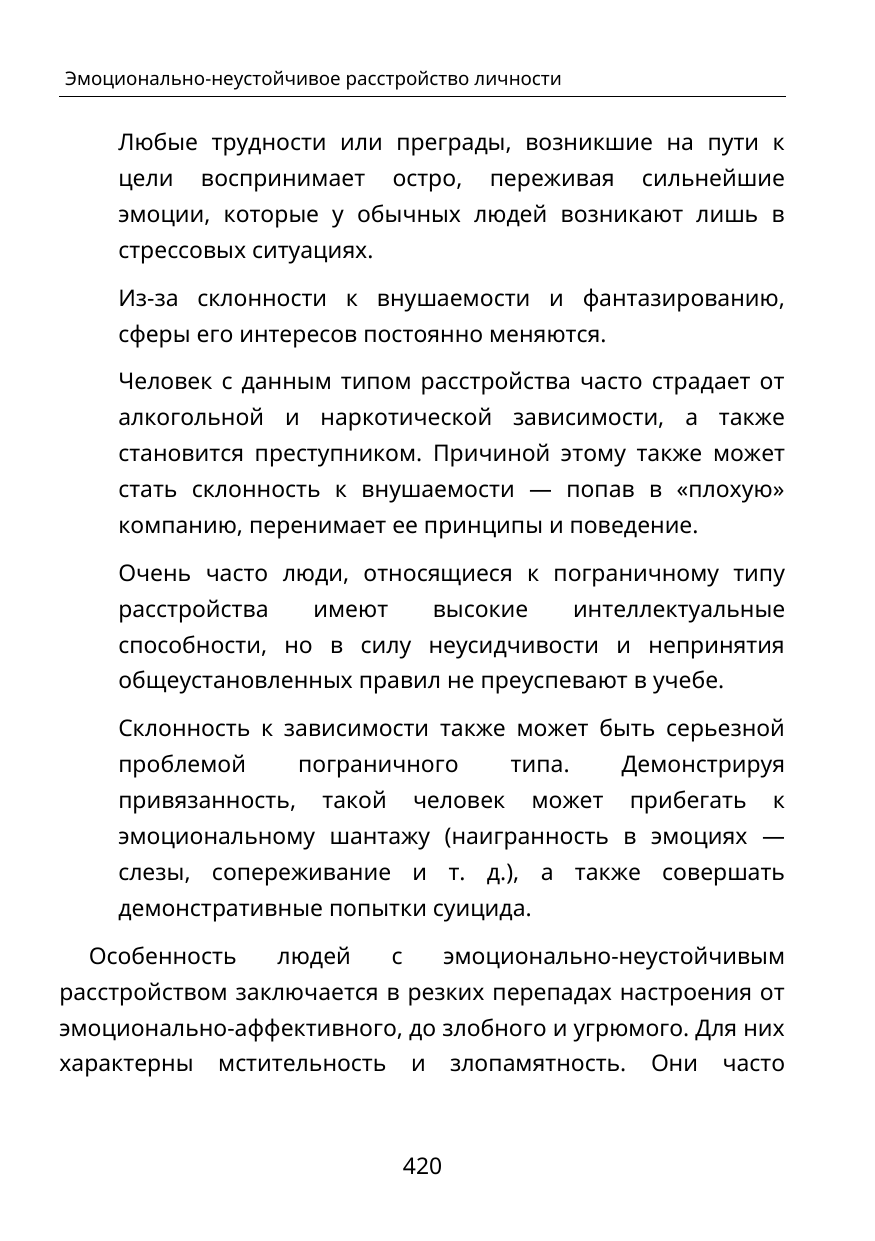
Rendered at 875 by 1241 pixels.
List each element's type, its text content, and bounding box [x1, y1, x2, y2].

list Очень часто люди, относящиеся к пограничному типу расстройства имеют высокие интеллектуальные способности, но в силу неусидчивости и непринятия общеустановленных правил не преуспевают в учебе. [88, 557, 786, 696]
list Из-за склонности к внушаемости и фантазированию, сферы его интересов постоянно меняются. [88, 282, 786, 349]
text Особенность людей с эмоционально-неустойчивым расстройством заключается в резких перепадах настроения от эмоционально-аффективного, до злобного и угрюмого. Для них характерны мстительность и злопамятность. Они часто [59, 939, 786, 1079]
list Любые трудности или преграды, возникшие на пути к цели воспринимает остро, переживая сильнейшие эмоции, которые у обычных людей возникают лишь в стрессовых ситуациях. [88, 126, 786, 265]
list Человек с данным типом расстройства часто страдает от алкогольной и наркотической зависимости, а также становится преступником. Причиной этому также может стать склонность к внушаемости — попав в «плохую» компанию, перенимает ее принципы и поведение. [88, 365, 786, 540]
list Склонность к зависимости также может быть серьезной проблемой пограничного типа. Демонстрируя привязанность, такой человек может прибегать к эмоциональному шантажу (наигранность в эмоциях — слезы, сопереживание и т. д.), а также совершать демонстративные попытки суицида. [88, 712, 786, 923]
